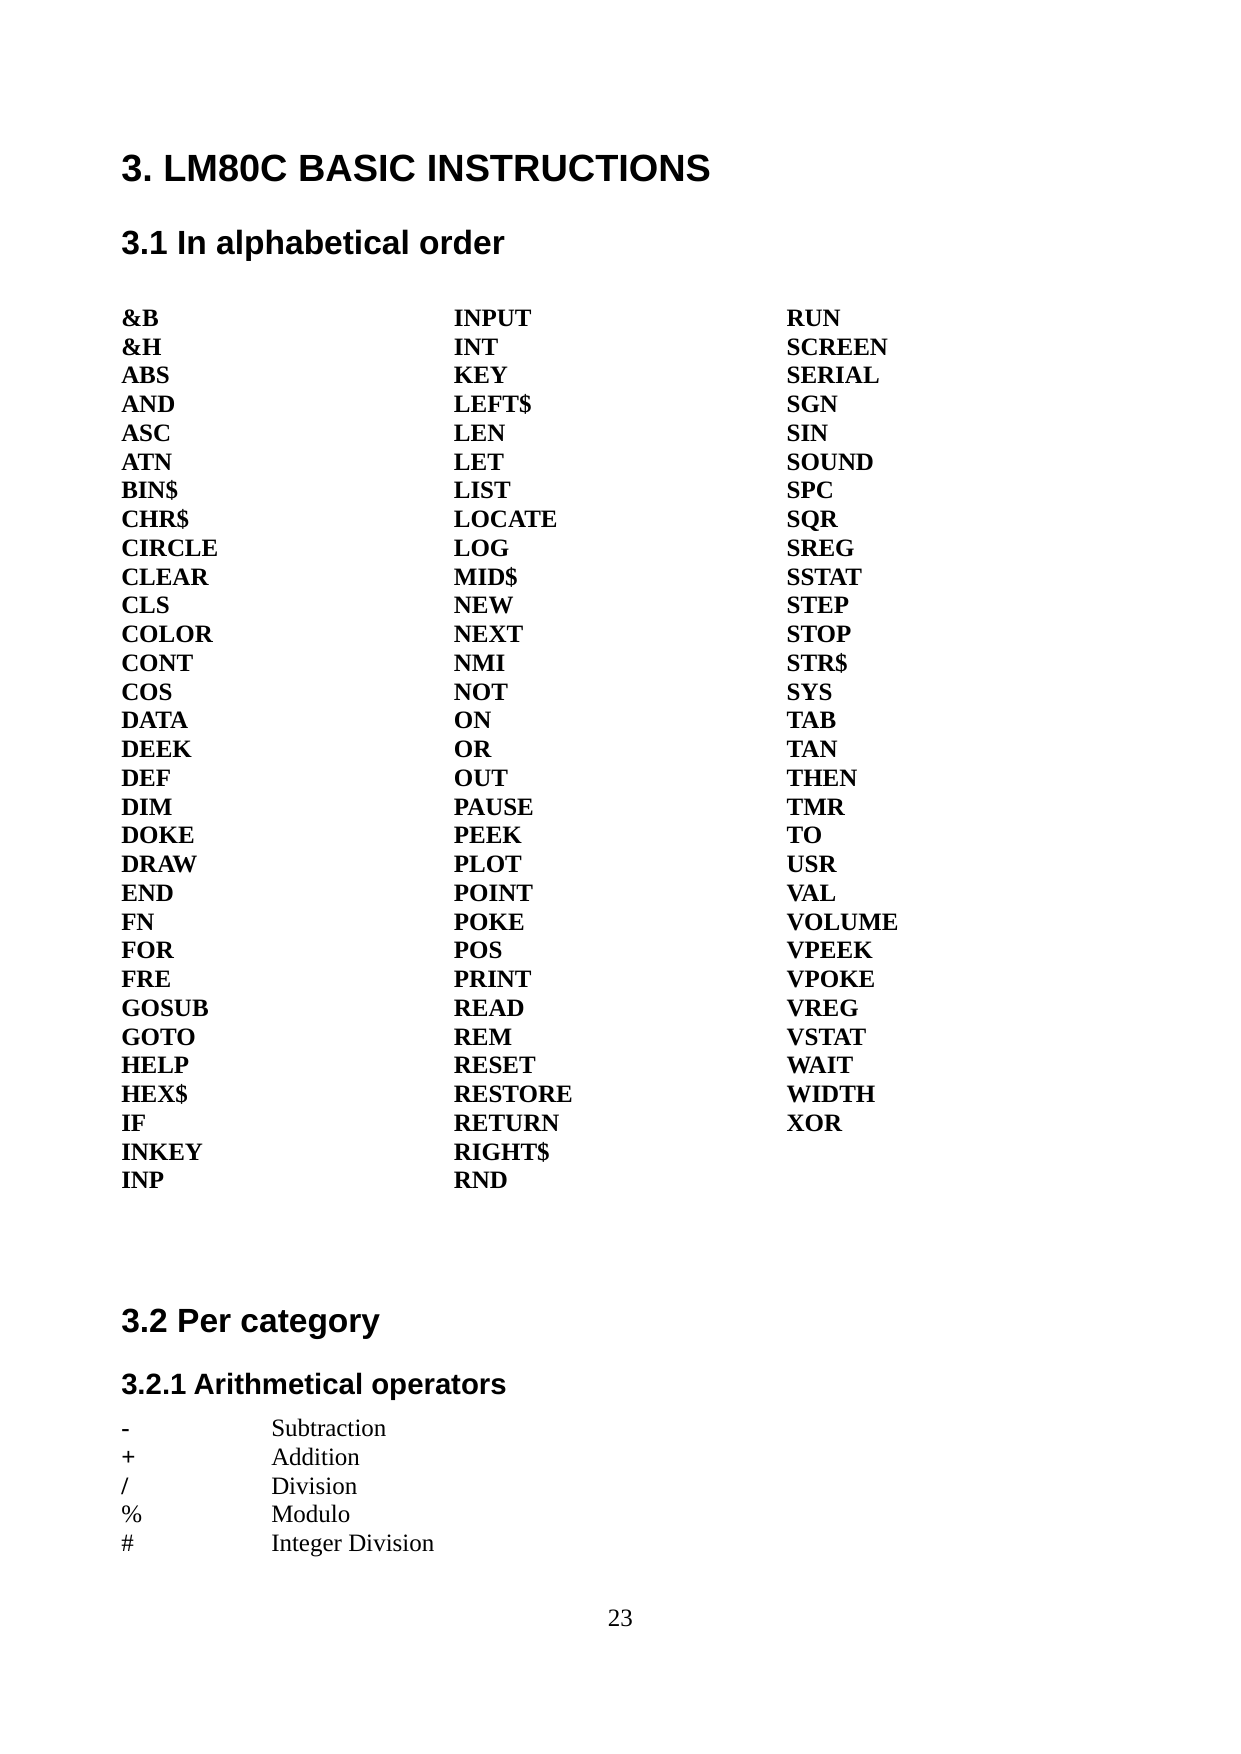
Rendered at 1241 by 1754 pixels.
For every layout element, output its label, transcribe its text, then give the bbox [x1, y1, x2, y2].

text ASC [121, 418, 454, 447]
text RUN [786, 303, 1119, 332]
text VPEEK [786, 935, 1119, 964]
text &H [121, 332, 454, 360]
subtitle 3.2.1 Arithmetical operators [121, 1367, 1119, 1401]
text SREG [786, 533, 1119, 562]
text NEW [454, 590, 786, 619]
text GOSUB [121, 993, 454, 1022]
text PRINT [454, 964, 786, 993]
text INKEY [121, 1137, 454, 1165]
text DOKE [121, 820, 454, 849]
text VAL [786, 878, 1119, 907]
text TAN [786, 734, 1119, 763]
text FRE [121, 964, 454, 993]
text XOR [786, 1108, 1119, 1137]
text PLOT [454, 849, 786, 878]
text RETURN [454, 1108, 786, 1137]
text PEEK [454, 820, 786, 849]
text NOT [454, 677, 786, 705]
text OR [454, 734, 786, 763]
text CONT [121, 648, 454, 677]
text RIGHT$ [454, 1137, 786, 1165]
text PAUSE [454, 792, 786, 820]
text WIDTH [786, 1079, 1119, 1108]
text - Subtraction [121, 1413, 1119, 1442]
text &B [121, 303, 454, 332]
text VSTAT [786, 1022, 1119, 1050]
text LEFT$ [454, 389, 786, 418]
subtitle 3.1 In alphabetical order [121, 223, 1119, 262]
text IF [121, 1108, 454, 1137]
text SERIAL [786, 360, 1119, 389]
subtitle 3.2 Per category [121, 1301, 1119, 1340]
text POS [454, 935, 786, 964]
text FOR [121, 935, 454, 964]
text HEX$ [121, 1079, 454, 1108]
text DEF [121, 763, 454, 792]
text COS [121, 677, 454, 705]
text # Integer Division [121, 1528, 1119, 1557]
text POKE [454, 907, 786, 935]
text REM [454, 1022, 786, 1050]
text NMI [454, 648, 786, 677]
text AND [121, 389, 454, 418]
text SQR [786, 504, 1119, 533]
text CIRCLE [121, 533, 454, 562]
text KEY [454, 360, 786, 389]
subtitle 3. LM80C BASIC INSTRUCTIONS [121, 146, 1119, 190]
text DRAW [121, 849, 454, 878]
text SIN [786, 418, 1119, 447]
text ATN [121, 447, 454, 475]
text STR$ [786, 648, 1119, 677]
text LOG [454, 533, 786, 562]
text TO [786, 820, 1119, 849]
text STEP [786, 590, 1119, 619]
text VREG [786, 993, 1119, 1022]
text DEEK [121, 734, 454, 763]
text LET [454, 447, 786, 475]
text SSTAT [786, 562, 1119, 590]
text GOTO [121, 1022, 454, 1050]
text END [121, 878, 454, 907]
text VOLUME [786, 907, 1119, 935]
text TMR [786, 792, 1119, 820]
text DATA [121, 705, 454, 734]
text BIN$ [121, 475, 454, 504]
text COLOR [121, 619, 454, 648]
text HELP [121, 1050, 454, 1079]
text MID$ [454, 562, 786, 590]
text ABS [121, 360, 454, 389]
text READ [454, 993, 786, 1022]
text INP [121, 1165, 454, 1194]
text LOCATE [454, 504, 786, 533]
text % Modulo [121, 1499, 1119, 1528]
text CLEAR [121, 562, 454, 590]
text RESET [454, 1050, 786, 1079]
text SYS [786, 677, 1119, 705]
text CLS [121, 590, 454, 619]
text FN [121, 907, 454, 935]
text / Division [121, 1471, 1119, 1499]
text USR [786, 849, 1119, 878]
text POINT [454, 878, 786, 907]
text INT [454, 332, 786, 360]
text SPC [786, 475, 1119, 504]
text RND [454, 1165, 786, 1194]
text LEN [454, 418, 786, 447]
text ON [454, 705, 786, 734]
text SGN [786, 389, 1119, 418]
text THEN [786, 763, 1119, 792]
text VPOKE [786, 964, 1119, 993]
text OUT [454, 763, 786, 792]
text SCREEN [786, 332, 1119, 360]
text NEXT [454, 619, 786, 648]
text INPUT [454, 303, 786, 332]
text CHR$ [121, 504, 454, 533]
text SOUND [786, 447, 1119, 475]
text STOP [786, 619, 1119, 648]
text WAIT [786, 1050, 1119, 1079]
text DIM [121, 792, 454, 820]
text LIST [454, 475, 786, 504]
text RESTORE [454, 1079, 786, 1108]
text + Addition [121, 1442, 1119, 1471]
text TAB [786, 705, 1119, 734]
